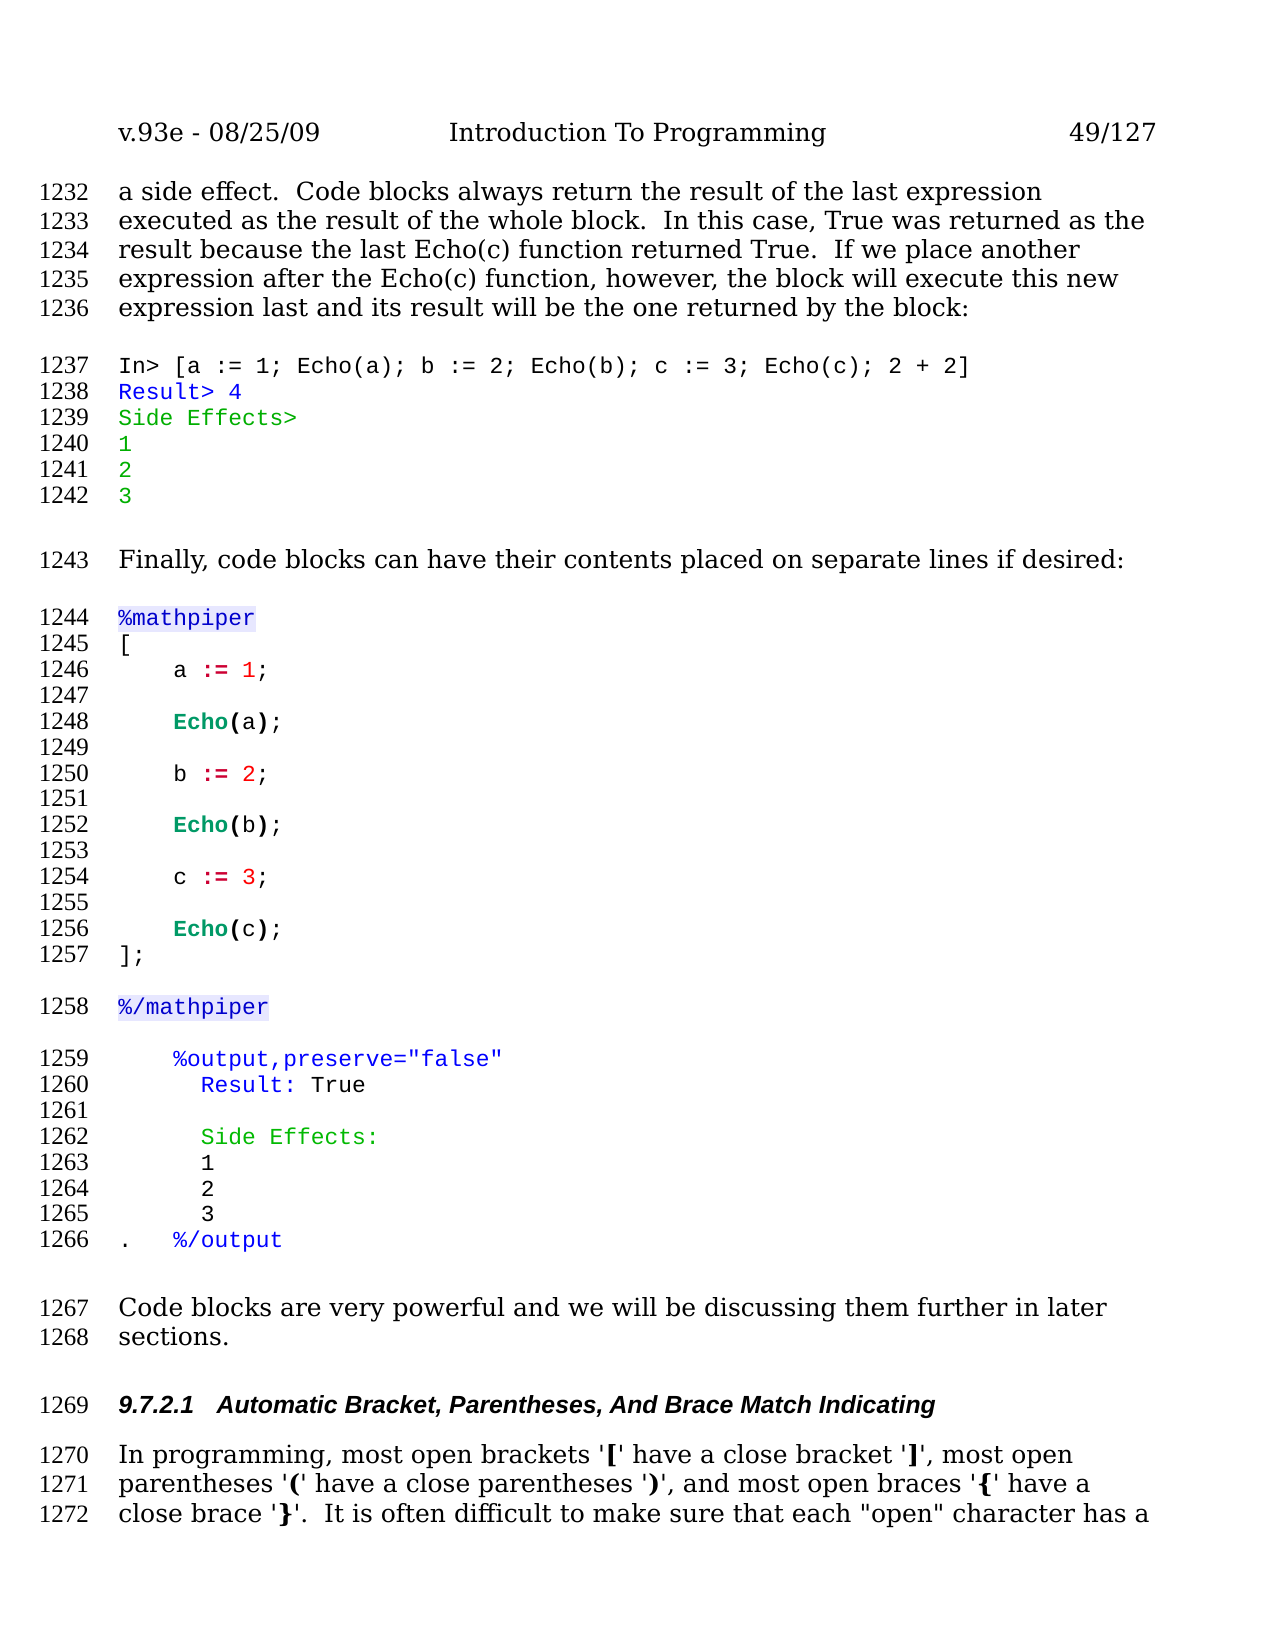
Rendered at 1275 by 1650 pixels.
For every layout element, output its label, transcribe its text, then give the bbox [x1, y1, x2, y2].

text Echo(c); [118, 917, 1157, 943]
text 3 [118, 484, 1157, 510]
text 2 [118, 1177, 1157, 1203]
text %output,preserve="false" [118, 1047, 1157, 1073]
text 3 [118, 1203, 1157, 1229]
text 1 [118, 1151, 1157, 1177]
text 2 [118, 458, 1157, 484]
text Side Effects> [118, 406, 1157, 432]
text [ [118, 632, 1157, 658]
text 1 [118, 432, 1157, 458]
subtitle Automatic Bracket, Parentheses, And Brace Match Indicating [118, 1391, 1157, 1419]
text . %/output [118, 1229, 1157, 1255]
text %/mathpiper [118, 995, 1157, 1021]
text Echo(a); [118, 710, 1157, 736]
text a side effect. Code blocks always return the result of the last expression executed as the result of the whole block. In this case, True was returned as the result because the last Echo(c) function returned True. If we place another expression after the Echo(c) function, however, the block will execute this new expression last and its result will be the one returned by the block: [118, 177, 1157, 323]
text Echo(b); [118, 814, 1157, 840]
text Code blocks are very powerful and we will be discussing them further in later sections. [118, 1293, 1157, 1351]
text Finally, code blocks can have their contents placed on separate lines if desired: [118, 545, 1157, 574]
text Result> 4 [118, 381, 1157, 406]
text In> [a := 1; Echo(a); b := 2; Echo(b); c := 3; Echo(c); 2 + 2] [118, 354, 1157, 381]
text c := 3; [118, 866, 1157, 892]
text b := 2; [118, 762, 1157, 788]
text %mathpiper [118, 606, 1157, 632]
text ]; [118, 943, 1157, 969]
text In programming, most open brackets '[' have a close bracket ']', most open parentheses '(' have a close parentheses ')', and most open braces '{' have a close brace '}'. It is often difficult to make sure that each "open" character has a [118, 1440, 1157, 1528]
text a := 1; [118, 658, 1157, 684]
text Side Effects: [118, 1125, 1157, 1151]
text Result: True [118, 1073, 1157, 1099]
